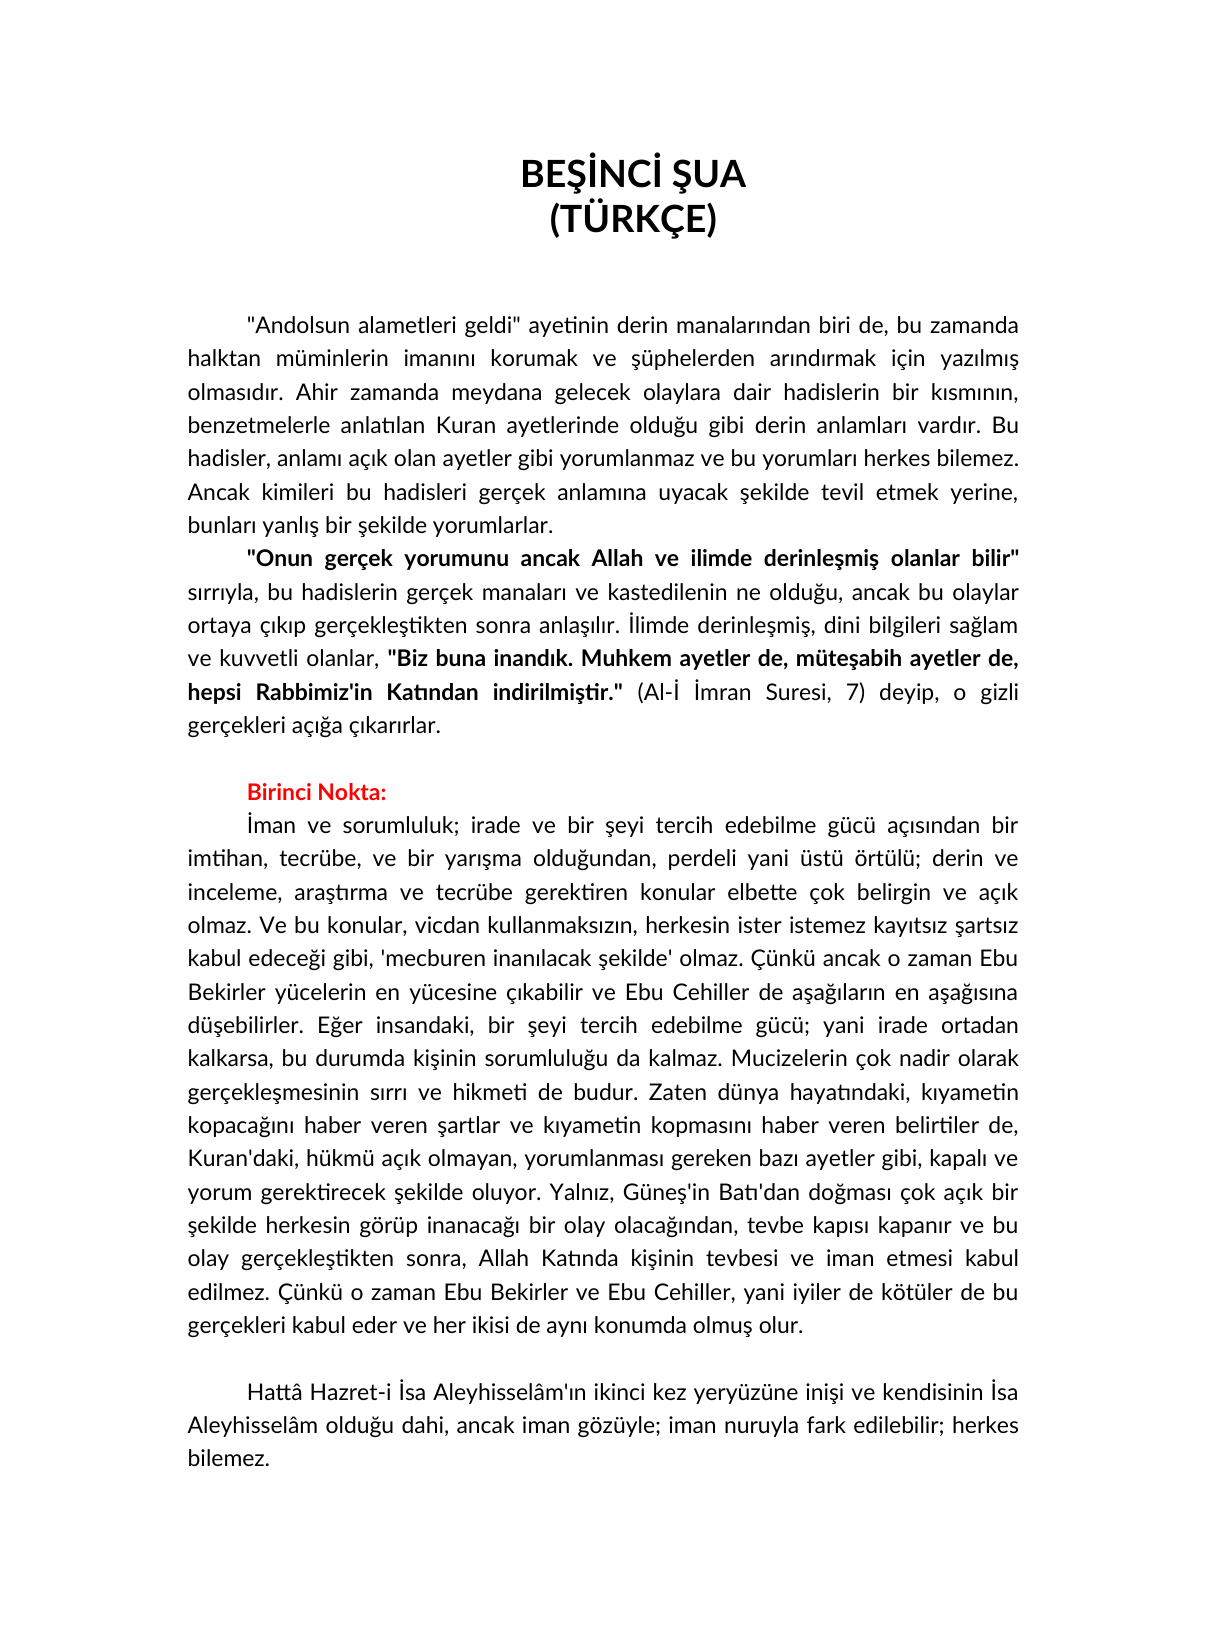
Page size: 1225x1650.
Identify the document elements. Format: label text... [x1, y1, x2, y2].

text İman ve sorumluluk; irade ve bir şeyi tercih edebilme gücü açısından bir imtihan, tecrübe, ve bir yarışma olduğundan, perdeli yani üstü örtülü; derin ve inceleme, araştırma ve tecrübe gerektiren konular elbette çok belirgin ve açık olmaz. Ve bu konular, vicdan kullanmaksızın, herkesin ister istemez kayıtsız şartsız kabul edeceği gibi, 'mecburen inanılacak şekilde' olmaz. Çünkü ancak o zaman Ebu Bekirler yücelerin en yücesine çıkabilir ve Ebu Cehiller de aşağıların en aşağısına düşebilirler. Eğer insandaki, bir şeyi tercih edebilme gücü; yani irade ortadan kalkarsa, bu durumda kişinin sorumluluğu da kalmaz. Mucizelerin çok nadir olarak gerçekleşmesinin sırrı ve hikmeti de budur. Zaten dünya hayatındaki, kıyametin kopacağını haber veren şartlar ve kıyametin kopmasını haber veren belirtiler de, Kuran'daki, hükmü açık olmayan, yorumlanması gereken bazı ayetler gibi, kapalı ve yorum gerektirecek şekilde oluyor. Yalnız, Güneş'in Batı'dan doğması çok açık bir şekilde herkesin görüp inanacağı bir olay olacağından, tevbe kapısı kapanır ve bu olay gerçekleştikten sonra, Allah Katında kişinin tevbesi ve iman etmesi kabul edilmez. Çünkü o zaman Ebu Bekirler ve Ebu Cehiller, yani iyiler de kötüler de bu gerçekleri kabul eder ve her ikisi de aynı konumda olmuş olur. [187, 807, 1020, 1340]
text Birinci Nokta: [187, 773, 1020, 807]
text (TÜRKÇE) [187, 195, 1020, 240]
text Hattâ Hazret-i İsa Aleyhisselâm'ın ikinci kez yeryüzüne inişi ve kendisinin İsa Aleyhisselâm olduğu dahi, ancak iman gözüyle; iman nuruyla fark edilebilir; herkes bilemez. [187, 1373, 1020, 1473]
text BEŞİNCİ ŞUA [187, 150, 1020, 195]
text "Onun gerçek yorumunu ancak Allah ve ilimde derinleşmiş olanlar bilir" sırrıyla, bu hadislerin gerçek manaları ve kastedilenin ne olduğu, ancak bu olaylar ortaya çıkıp gerçekleştikten sonra anlaşılır. İlimde derinleşmiş, dini bilgileri sağlam ve kuvvetli olanlar, "Biz buna inandık. Muhkem ayetler de, müteşabih ayetler de, hepsi Rabbimiz'in Katından indirilmiştir." (Al-İ İmran Suresi, 7) deyip, o gizli gerçekleri açığa çıkarırlar. [187, 540, 1020, 740]
text "Andolsun alametleri geldi" ayetinin derin manalarından biri de, bu zamanda halktan müminlerin imanını korumak ve şüphelerden arındırmak için yazılmış olmasıdır. Ahir zamanda meydana gelecek olaylara dair hadislerin bir kısmının, benzetmelerle anlatılan Kuran ayetlerinde olduğu gibi derin anlamları vardır. Bu hadisler, anlamı açık olan ayetler gibi yorumlanmaz ve bu yorumları herkes bilemez. Ancak kimileri bu hadisleri gerçek anlamına uyacak şekilde tevil etmek yerine, bunları yanlış bir şekilde yorumlarlar. [187, 307, 1020, 540]
